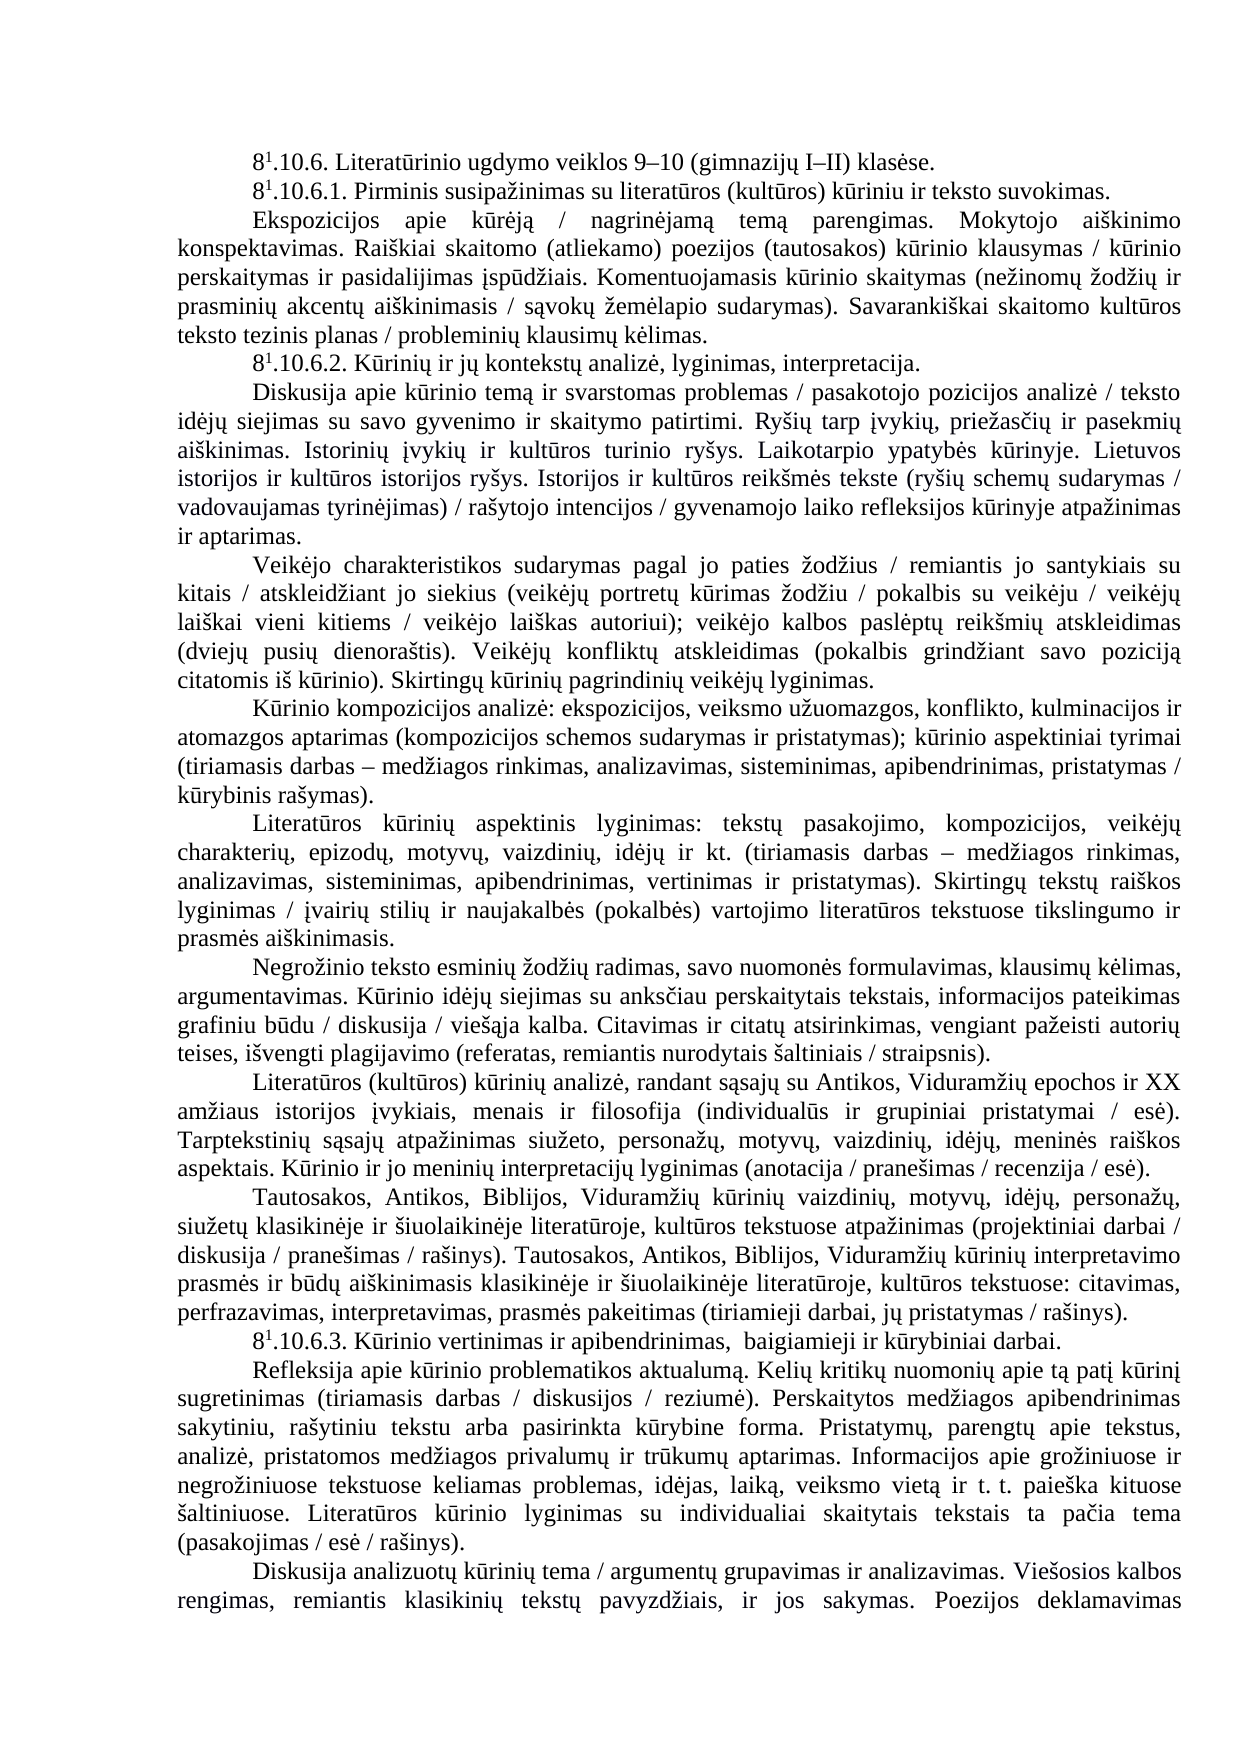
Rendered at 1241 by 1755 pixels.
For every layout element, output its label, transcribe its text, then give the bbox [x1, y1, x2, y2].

text 81.10.6.1. Pirminis susipažinimas su literatūros (kultūros) kūriniu ir teksto suvokimas. [177, 176, 1182, 205]
text Ekspozicijos apie kūrėją / nagrinėjamą temą parengimas. Mokytojo aiškinimo konspektavimas. Raiškiai skaitomo (atliekamo) poezijos (tautosakos) kūrinio klausymas / kūrinio perskaitymas ir pasidalijimas įspūdžiais. Komentuojamasis kūrinio skaitymas (nežinomų žodžių ir prasminių akcentų aiškinimasis / sąvokų žemėlapio sudarymas). Savarankiškai skaitomo kultūros teksto tezinis planas / probleminių klausimų kėlimas. [177, 205, 1182, 348]
text Negrožinio teksto esminių žodžių radimas, savo nuomonės formulavimas, klausimų kėlimas, argumentavimas. Kūrinio idėjų siejimas su anksčiau perskaitytais tekstais, informacijos pateikimas grafiniu būdu / diskusija / viešąja kalba. Citavimas ir citatų atsirinkimas, vengiant pažeisti autorių teises, išvengti plagijavimo (referatas, remiantis nurodytais šaltiniais / straipsnis). [177, 952, 1182, 1067]
text Diskusija analizuotų kūrinių tema / argumentų grupavimas ir analizavimas. Viešosios kalbos rengimas, remiantis klasikinių tekstų pavyzdžiais, ir jos sakymas. Poezijos deklamavimas [177, 1556, 1182, 1613]
text Veikėjo charakteristikos sudarymas pagal jo paties žodžius / remiantis jo santykiais su kitais / atskleidžiant jo siekius (veikėjų portretų kūrimas žodžiu / pokalbis su veikėju / veikėjų laiškai vieni kitiems / veikėjo laiškas autoriui); veikėjo kalbos paslėptų reikšmių atskleidimas (dviejų pusių dienoraštis). Veikėjų konfliktų atskleidimas (pokalbis grindžiant savo poziciją citatomis iš kūrinio). Skirtingų kūrinių pagrindinių veikėjų lyginimas. [177, 550, 1182, 693]
text Tautosakos, Antikos, Biblijos, Viduramžių kūrinių vaizdinių, motyvų, idėjų, personažų, siužetų klasikinėje ir šiuolaikinėje literatūroje, kultūros tekstuose atpažinimas (projektiniai darbai / diskusija / pranešimas / rašinys). Tautosakos, Antikos, Biblijos, Viduramžių kūrinių interpretavimo prasmės ir būdų aiškinimasis klasikinėje ir šiuolaikinėje literatūroje, kultūros tekstuose: citavimas, perfrazavimas, interpretavimas, prasmės pakeitimas (tiriamieji darbai, jų pristatymas / rašinys). [177, 1182, 1182, 1326]
text Kūrinio kompozicijos analizė: ekspozicijos, veiksmo užuomazgos, konflikto, kulminacijos ir atomazgos aptarimas (kompozicijos schemos sudarymas ir pristatymas); kūrinio aspektiniai tyrimai (tiriamasis darbas – medžiagos rinkimas, analizavimas, sisteminimas, apibendrinimas, pristatymas / kūrybinis rašymas). [177, 693, 1182, 808]
text Refleksija apie kūrinio problematikos aktualumą. Kelių kritikų nuomonių apie tą patį kūrinį sugretinimas (tiriamasis darbas / diskusijos / reziumė). Perskaitytos medžiagos apibendrinimas sakytiniu, rašytiniu tekstu arba pasirinkta kūrybine forma. Pristatymų, parengtų apie tekstus, analizė, pristatomos medžiagos privalumų ir trūkumų aptarimas. Informacijos apie grožiniuose ir negrožiniuose tekstuose keliamas problemas, idėjas, laiką, veiksmo vietą ir t. t. paieška kituose šaltiniuose. Literatūros kūrinio lyginimas su individualiai skaitytais tekstais ta pačia tema (pasakojimas / esė / rašinys). [177, 1355, 1182, 1556]
text Literatūros (kultūros) kūrinių analizė, randant sąsajų su Antikos, Viduramžių epochos ir XX amžiaus istorijos įvykiais, menais ir filosofija (individualūs ir grupiniai pristatymai / esė). Tarptekstinių sąsajų atpažinimas siužeto, personažų, motyvų, vaizdinių, idėjų, meninės raiškos aspektais. Kūrinio ir jo meninių interpretacijų lyginimas (anotacija / pranešimas / recenzija / esė). [177, 1067, 1182, 1182]
text 81.10.6.3. Kūrinio vertinimas ir apibendrinimas, baigiamieji ir kūrybiniai darbai. [177, 1326, 1182, 1355]
text 81.10.6. Literatūrinio ugdymo veiklos 9–10 (gimnazijų I–II) klasėse. [177, 147, 1182, 176]
text Diskusija apie kūrinio temą ir svarstomas problemas / pasakotojo pozicijos analizė / teksto idėjų siejimas su savo gyvenimo ir skaitymo patirtimi. Ryšių tarp įvykių, priežasčių ir pasekmių aiškinimas. Istorinių įvykių ir kultūros turinio ryšys. Laikotarpio ypatybės kūrinyje. Lietuvos istorijos ir kultūros istorijos ryšys. Istorijos ir kultūros reikšmės tekste (ryšių schemų sudarymas / vadovaujamas tyrinėjimas) / rašytojo intencijos / gyvenamojo laiko refleksijos kūrinyje atpažinimas ir aptarimas. [177, 377, 1182, 550]
text 81.10.6.2. Kūrinių ir jų kontekstų analizė, lyginimas, interpretacija. [177, 348, 1182, 377]
text Literatūros kūrinių aspektinis lyginimas: tekstų pasakojimo, kompozicijos, veikėjų charakterių, epizodų, motyvų, vaizdinių, idėjų ir kt. (tiriamasis darbas – medžiagos rinkimas, analizavimas, sisteminimas, apibendrinimas, vertinimas ir pristatymas). Skirtingų tekstų raiškos lyginimas / įvairių stilių ir naujakalbės (pokalbės) vartojimo literatūros tekstuose tikslingumo ir prasmės aiškinimasis. [177, 808, 1182, 952]
